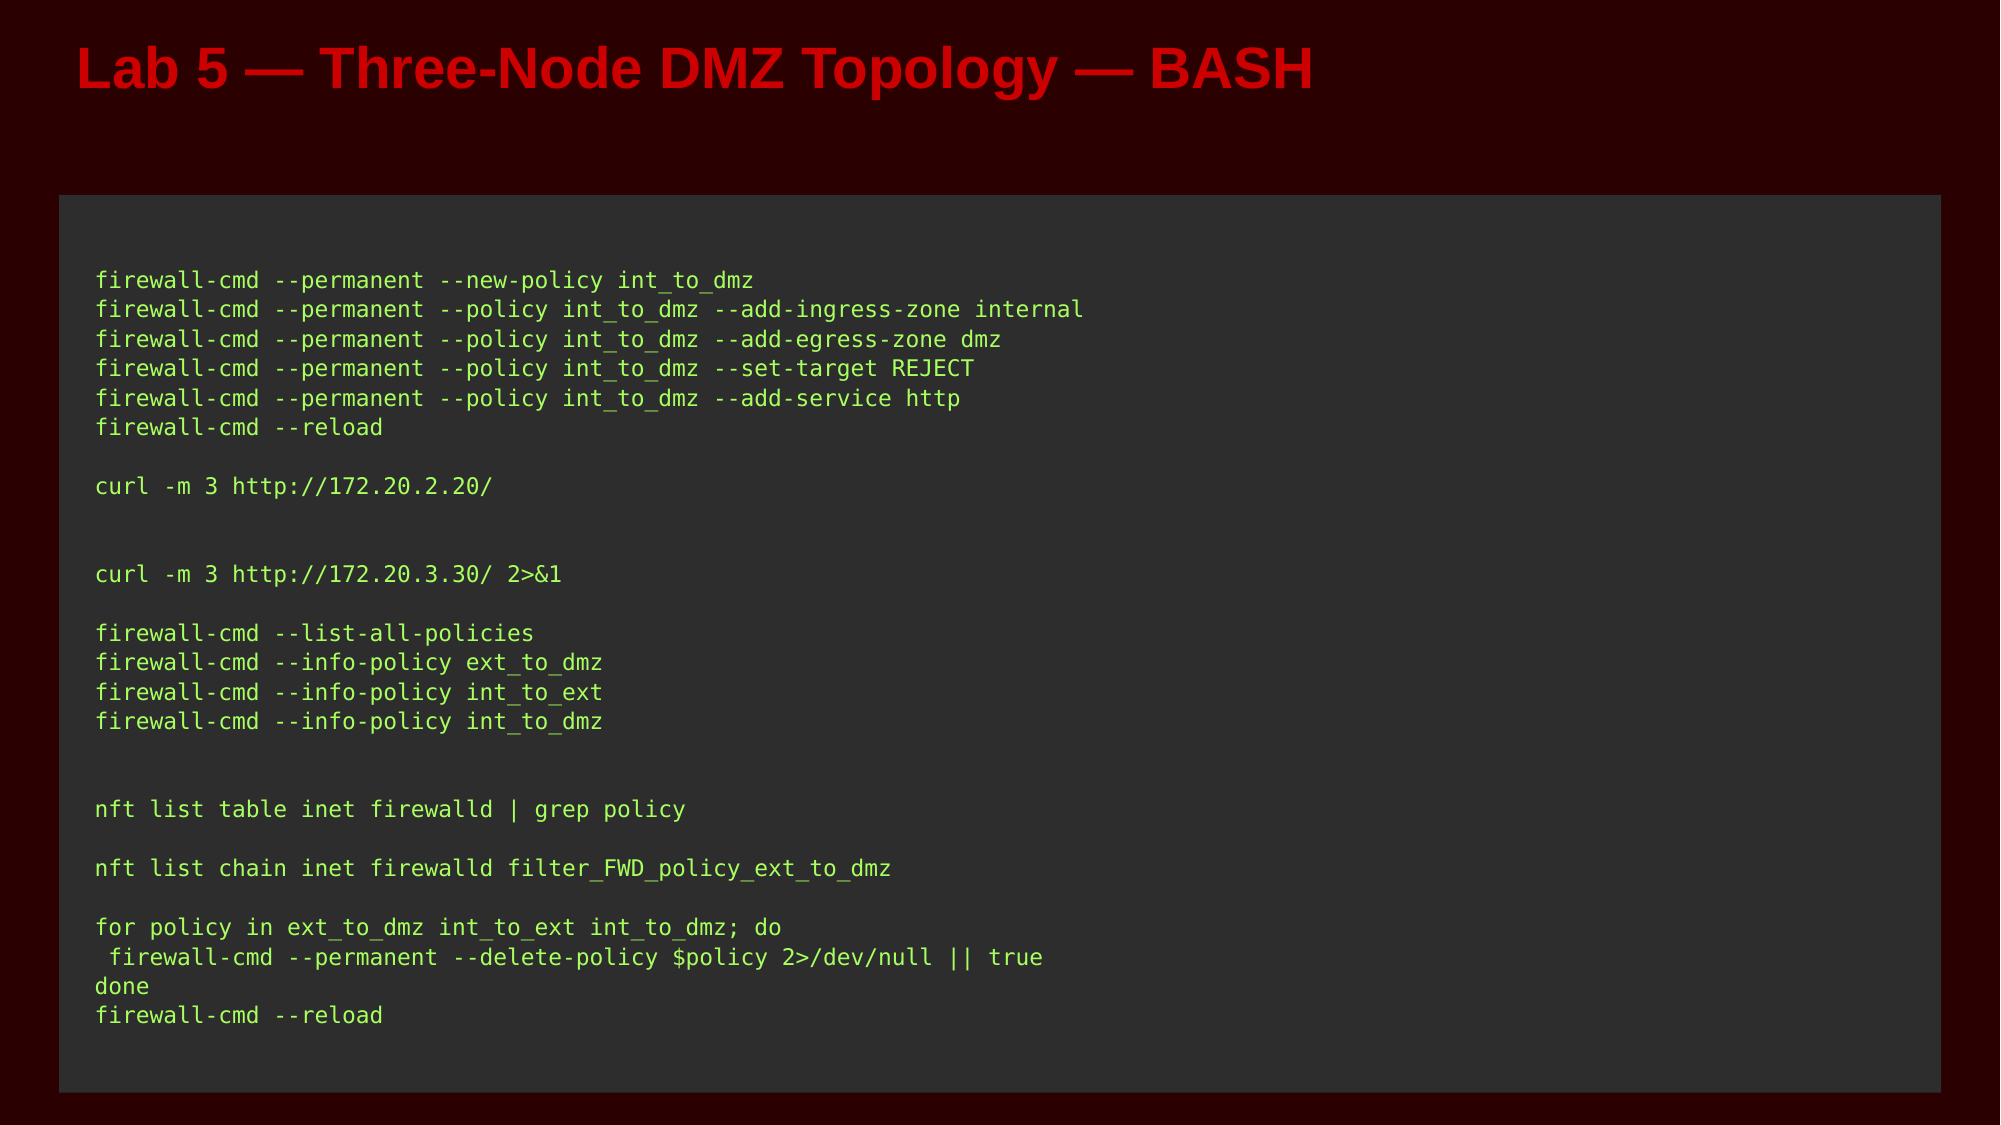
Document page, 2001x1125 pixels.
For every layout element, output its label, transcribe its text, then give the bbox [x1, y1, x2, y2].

text_box firewall-cmd --permanent --new-policy int_to_dmz firewall-cmd --permanent --policy int_to_dmz --add-ingress-zone internal firewall-cmd --permanent --policy int_to_dmz --add-egress-zone dmz firewall-cmd --permanent --policy int_to_dmz --set-target REJECT firewall-cmd --permanent --policy int_to_dmz --add-service http firewall-cmd --reload curl -m 3 http://172.20.2.20/ curl -m 3 http://172.20.3.30/ 2>&1 firewall-cmd --list-all-policies firewall-cmd --info-policy ext_to_dmz firewall-cmd --info-policy int_to_ext firewall-cmd --info-policy int_to_dmz nft list table inet firewalld | grep policy nft list chain inet firewalld filter_FWD_policy_ext_to_dmz for policy in ext_to_dmz int_to_ext int_to_dmz; do firewall-cmd --permanent --delete-policy $policy 2>/dev/null || true done firewall-cmd --reload [59, 194, 1942, 1093]
text_box Lab 5 — Three-Node DMZ Topology — BASH [59, 23, 1942, 178]
